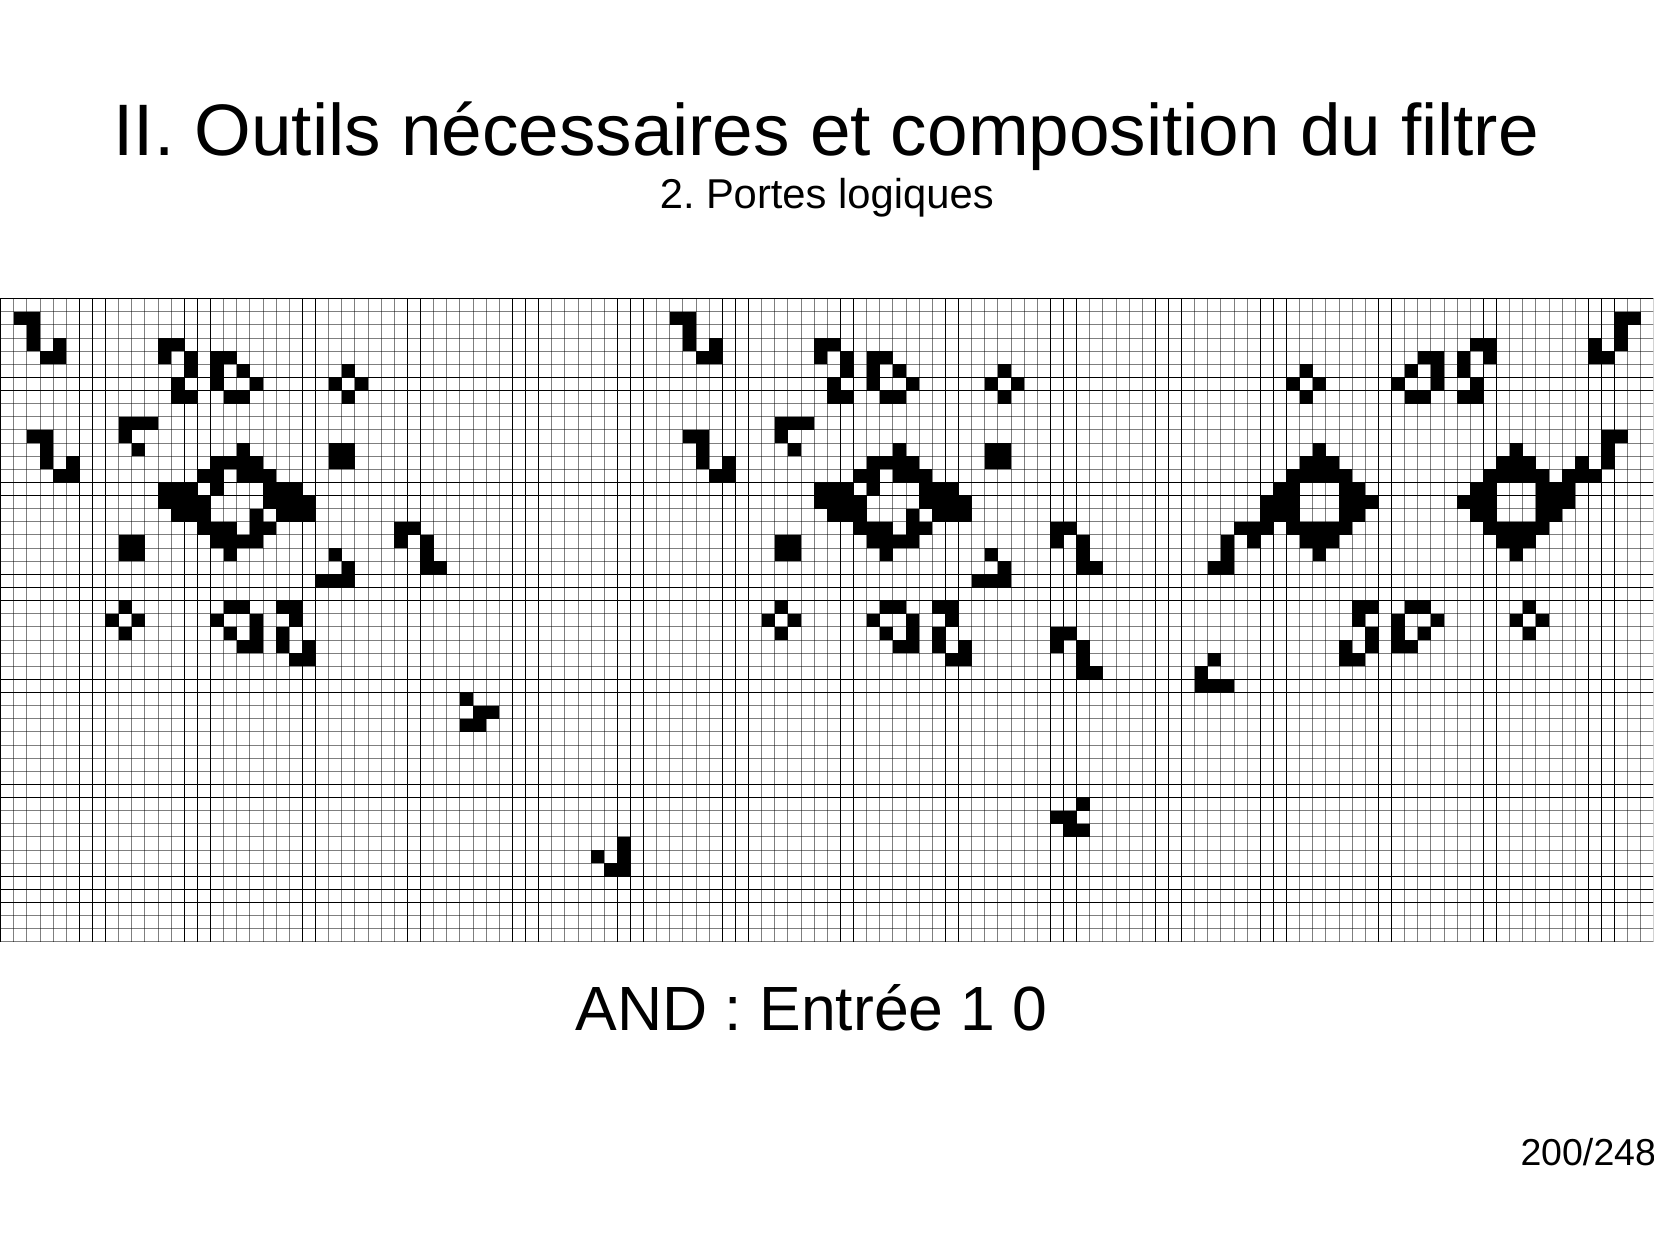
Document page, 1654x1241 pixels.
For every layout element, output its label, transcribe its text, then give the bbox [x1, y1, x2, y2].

picture [0, 298, 1654, 942]
text_box AND : Entrée 1 0 [561, 966, 1064, 1052]
title II. Outils nécessaires et composition du filtre 2. Portes logiques [82, 49, 1571, 257]
text_box <number>/248 [1505, 1124, 1654, 1182]
